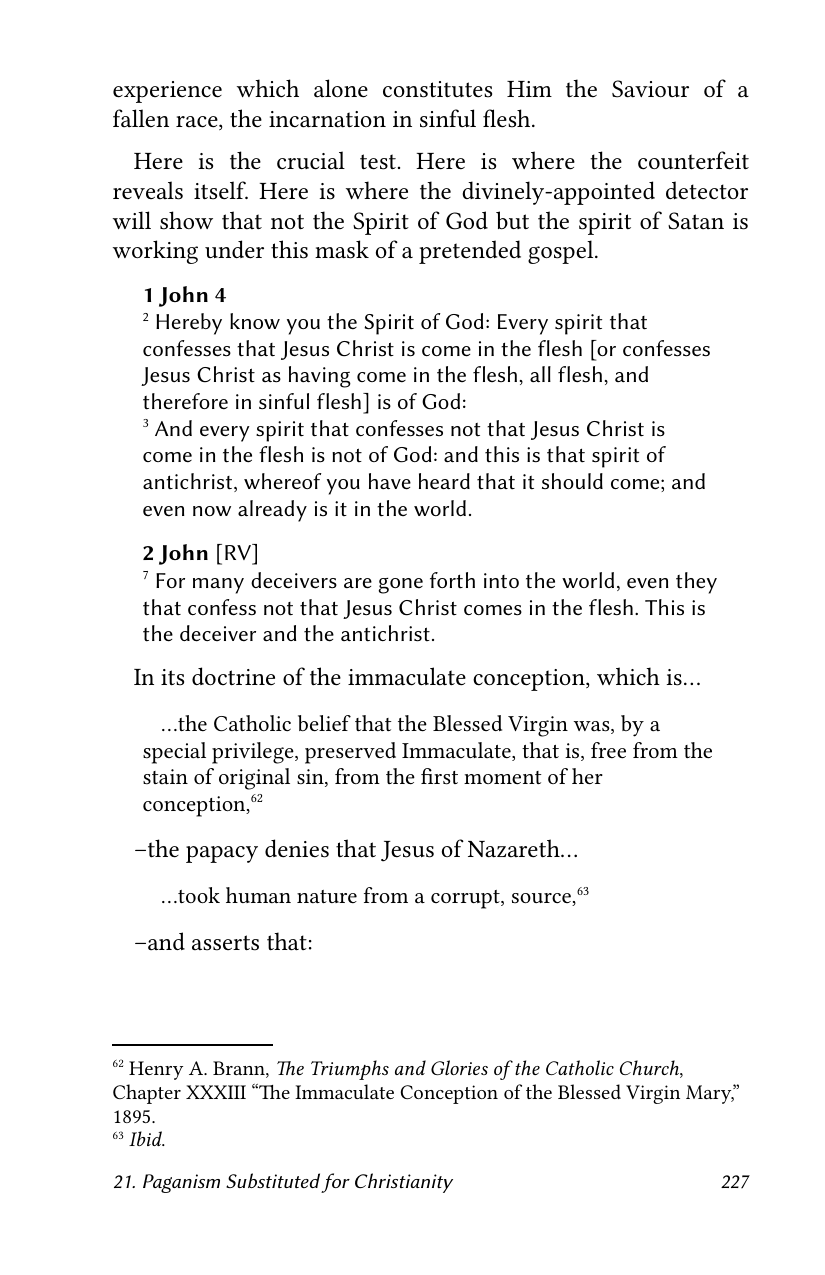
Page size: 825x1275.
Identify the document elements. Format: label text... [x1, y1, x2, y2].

text 3 And every spirit that confesses not that Jesus Christ is come in the flesh is not of God: and this is that spirit of antichrist, whereof you have heard that it should come; and even now already is it in the world. [142, 416, 720, 522]
text –and asserts that: [112, 928, 750, 957]
text Ibid. [112, 1128, 750, 1152]
text Here is the crucial test. Here is where the counterfeit reveals itself. Here is where the divinely-appointed detector will show that not the Spirit of God but the spirit of Satan is working under this mask of a pretended gospel. [112, 147, 750, 265]
text –the papacy denies that Jesus of Nazareth… [112, 836, 750, 864]
text 2 John [RV] [142, 540, 750, 566]
text Henry A. Brann, The Triumphs and Glories of the Catholic Church, Chapter XXXIII “The Immaculate Conception of the Blessed Virgin Mary,” 1895. [112, 1057, 750, 1128]
text 7 For many deceivers are gone forth into the world, even they that confess not that Jesus Christ comes in the flesh. This is the deceiver and the antichrist. [142, 568, 720, 647]
text In its doctrine of the immaculate conception, which is… [112, 663, 750, 691]
text experience which alone constitutes Him the Saviour of a fallen race, the incarnation in sinful flesh. [112, 75, 750, 133]
text 2 Hereby know you the Spirit of God: Every spirit that confesses that Jesus Christ is come in the flesh [or confesses Jesus Christ as having come in the flesh, all flesh, and therefore in sinful flesh] is of God: [142, 309, 720, 415]
text ...took human nature from a corrupt, source, [142, 883, 720, 909]
text 1 John 4 [142, 281, 750, 308]
text ...the Catholic belief that the Blessed Virgin was, by a special privilege, preserved Immaculate, that is, free from the stain of original sin, from the first moment of her conception, [142, 711, 720, 817]
